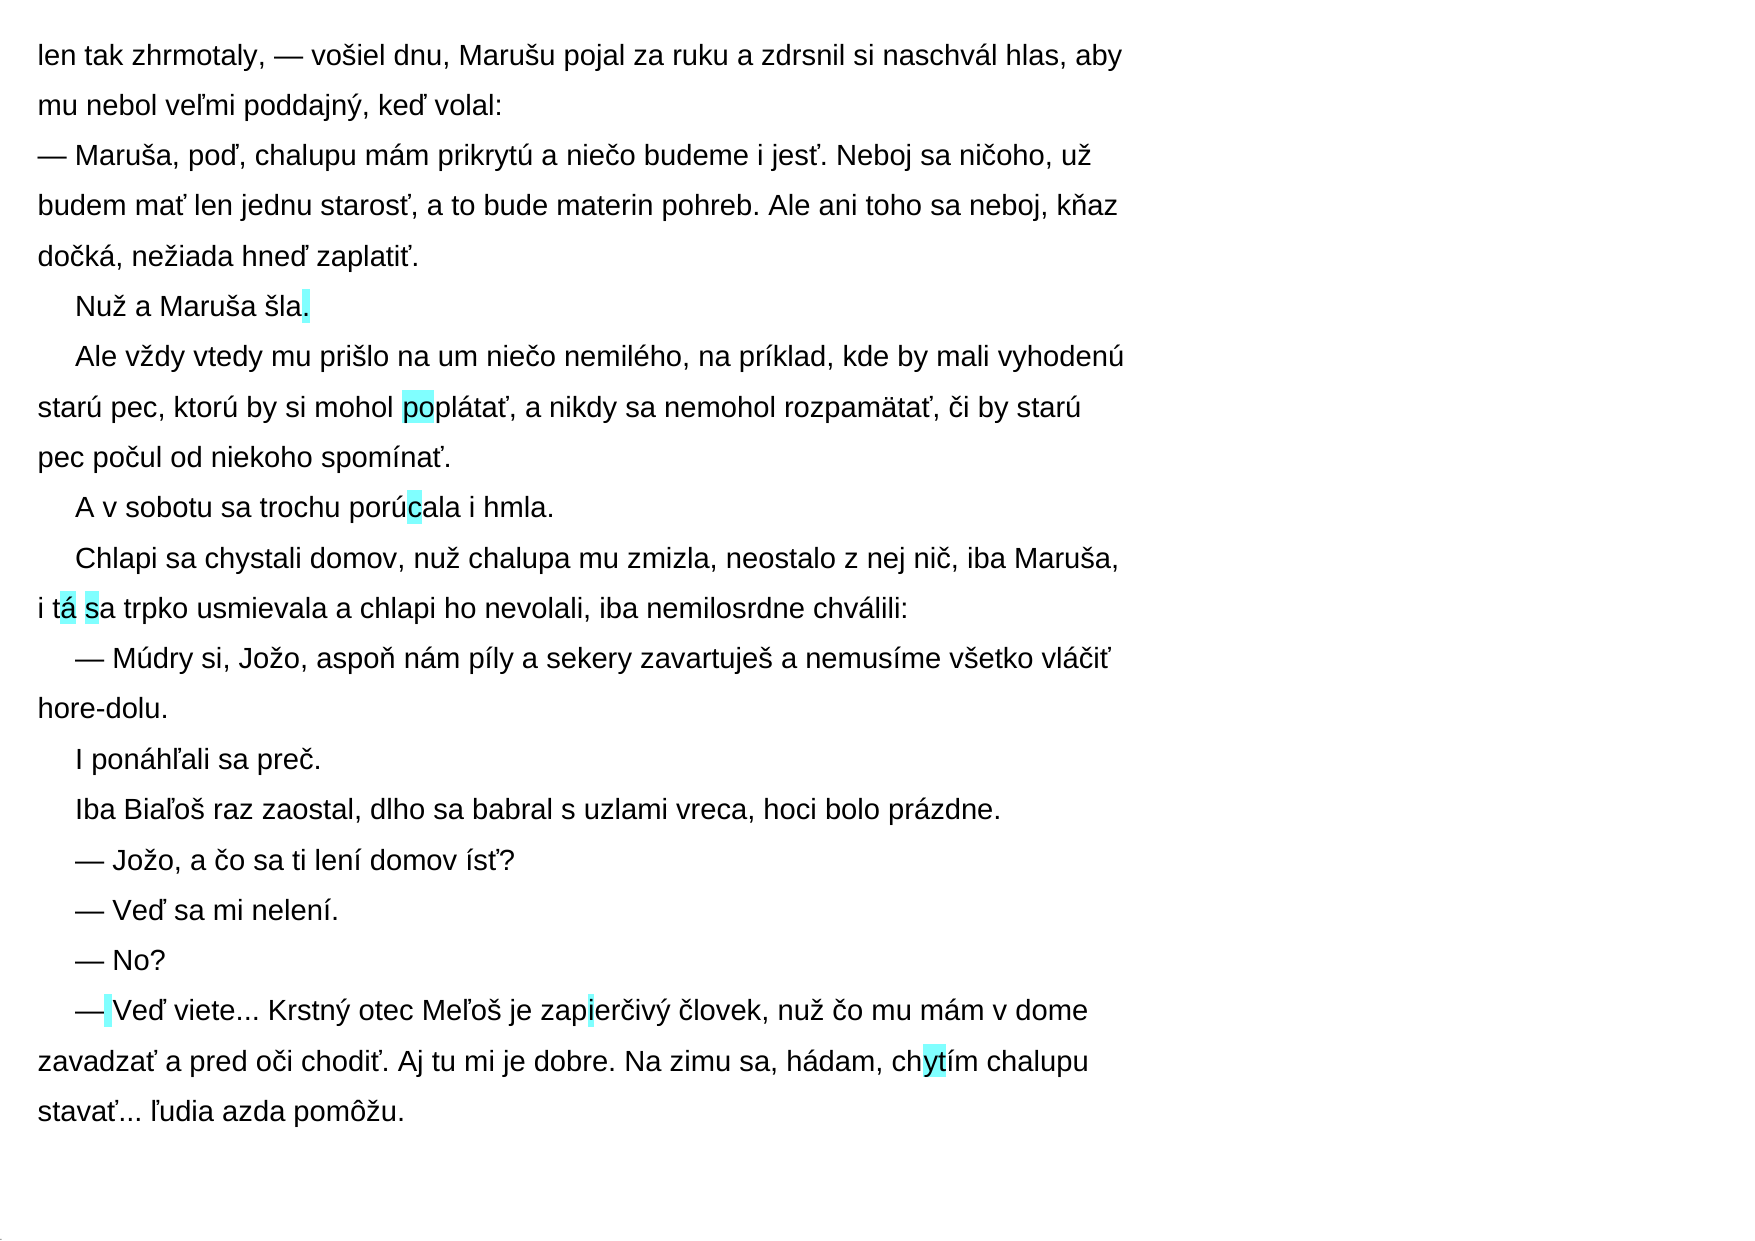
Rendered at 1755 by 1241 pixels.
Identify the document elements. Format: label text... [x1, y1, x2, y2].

text — Veď sa mi nelení. [37, 893, 1130, 926]
text — No? [37, 943, 1130, 977]
text A v sobotu sa trochu porúcala i hmla. [37, 490, 1130, 524]
text len tak zhrmotaly, — vošiel dnu, Marušu pojal za ruku a zdrsnil si naschvál hlas, aby mu nebol veľmi poddajný, keď volal: [37, 37, 1130, 121]
text — Veď viete... Krstný otec Meľoš je zapierčivý človek, nuž čo mu mám v dome zavadzať a pred oči chodiť. Aj tu mi je dobre. Na zimu sa, hádam, chytím chalupu stavať... ľudia azda pomôžu. [37, 993, 1130, 1128]
text Iba Biaľoš raz zaostal, dlho sa babral s uzlami vreca, hoci bolo prázdne. [37, 792, 1130, 826]
text — Maruša, poď, chalupu mám prikrytú a niečo budeme i jesť. Neboj sa ničoho, už budem mať len jednu starosť, a to bude materin pohreb. Ale ani toho sa neboj, kňaz dočká, nežiada hneď zaplatiť. [37, 138, 1130, 272]
text — Jožo, a čo sa ti lení domov ísť? [37, 842, 1130, 876]
text Nuž a Maruša šla. [37, 289, 1130, 323]
text I ponáhľali sa preč. [37, 742, 1130, 775]
text Chlapi sa chystali domov, nuž chalupa mu zmizla, neostalo z nej nič, iba Maruša, i tá sa trpko usmievala a chlapi ho nevolali, iba nemilosrdne chválili: [37, 541, 1130, 624]
text Ale vždy vtedy mu prišlo na um niečo nemilého, na príklad, kde by mali vyhodenú starú pec, ktorú by si mohol poplátať, a nikdy sa nemohol rozpamätať, či by starú pec počul od niekoho spomínať. [37, 339, 1130, 473]
text — Múdry si, Jožo, aspoň nám píly a sekery zavartuješ a nemusíme všetko vláčiť hore-dolu. [37, 641, 1130, 725]
